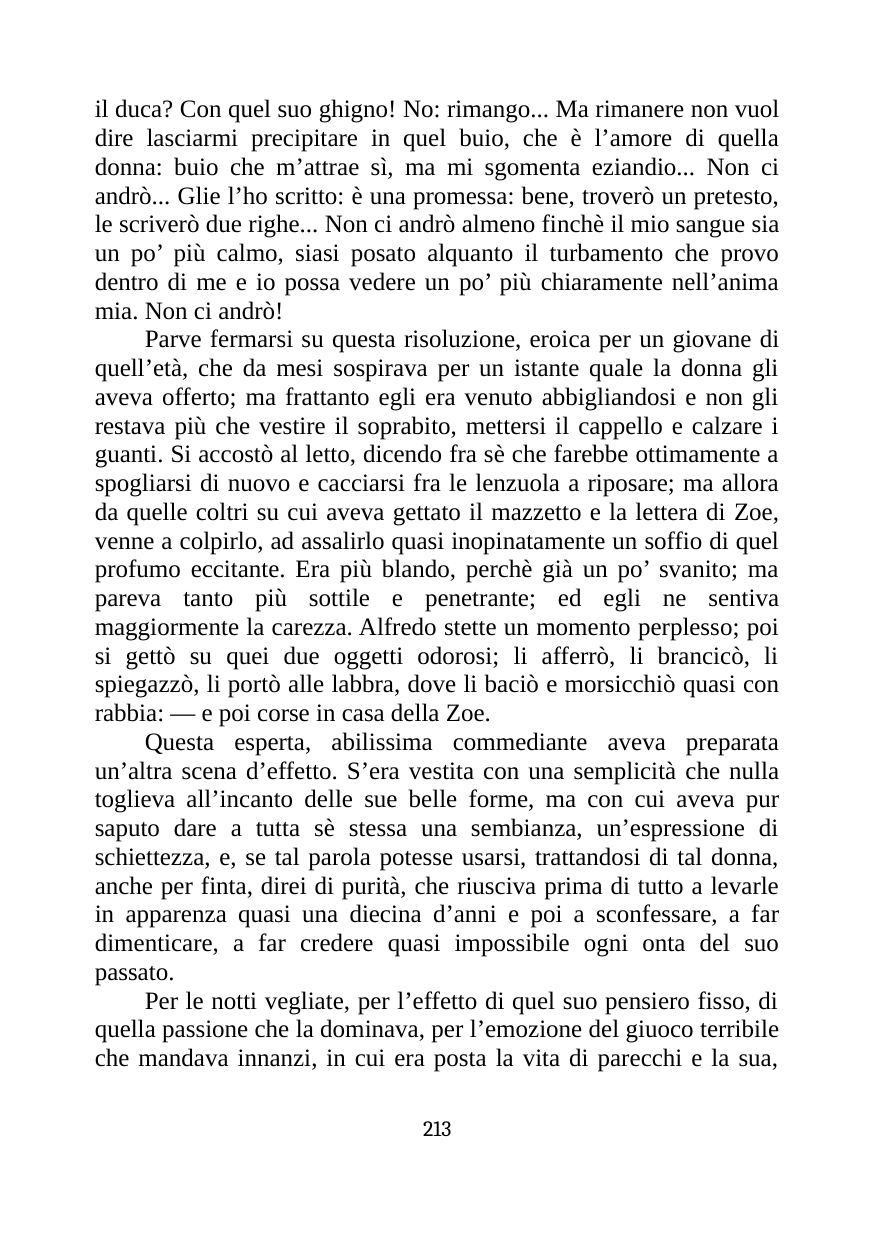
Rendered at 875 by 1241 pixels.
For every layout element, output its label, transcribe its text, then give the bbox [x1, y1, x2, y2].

text Questa esperta, abilissima commediante aveva preparata un’altra scena d’effetto. S’era vestita con una semplicità che nulla toglieva all’incanto delle sue belle forme, ma con cui aveva pur saputo dare a tutta sè stessa una sembianza, un’espressione di schiettezza, e, se tal parola potesse usarsi, trattandosi di tal donna, anche per finta, direi di purità, che riusciva prima di tutto a levarle in apparenza quasi una diecina d’anni e poi a sconfessare, a far dimenticare, a far credere quasi impossibile ogni onta del suo passato. [94, 727, 779, 986]
text Per le notti vegliate, per l’effetto di quel suo pensiero fisso, di quella passione che la dominava, per l’emozione del giuoco terribile che mandava innanzi, in cui era posta la vita di parecchi e la sua, [94, 986, 779, 1072]
text Parve fermarsi su questa risoluzione, eroica per un giovane di quell’età, che da mesi sospirava per un istante quale la donna gli aveva offerto; ma frattanto egli era venuto abbigliandosi e non gli restava più che vestire il soprabito, mettersi il cappello e calzare i guanti. Si accostò al letto, dicendo fra sè che farebbe ottimamente a spogliarsi di nuovo e cacciarsi fra le lenzuola a riposare; ma allora da quelle coltri su cui aveva gettato il mazzetto e la lettera di Zoe, venne a colpirlo, ad assalirlo quasi inopinatamente un soffio di quel profumo eccitante. Era più blando, perchè già un po’ svanito; ma pareva tanto più sottile e penetrante; ed egli ne sentiva maggiormente la carezza. Alfredo stette un momento perplesso; poi si gettò su quei due oggetti odorosi; li afferrò, li brancicò, li spiegazzò, li portò alle labbra, dove li baciò e morsicchiò quasi con rabbia: — e poi corse in casa della Zoe. [94, 324, 779, 727]
text il duca? Con quel suo ghigno! No: rimango... Ma rimanere non vuol dire lasciarmi precipitare in quel buio, che è l’amore di quella donna: buio che m’attrae sì, ma mi sgomenta eziandio... Non ci andrò... Glie l’ho scritto: è una promessa: bene, troverò un pretesto, le scriverò due righe... Non ci andrò almeno finchè il mio sangue sia un po’ più calmo, siasi posato alquanto il turbamento che provo dentro di me e io possa vedere un po’ più chiaramente nell’anima mia. Non ci andrò! [94, 94, 779, 324]
